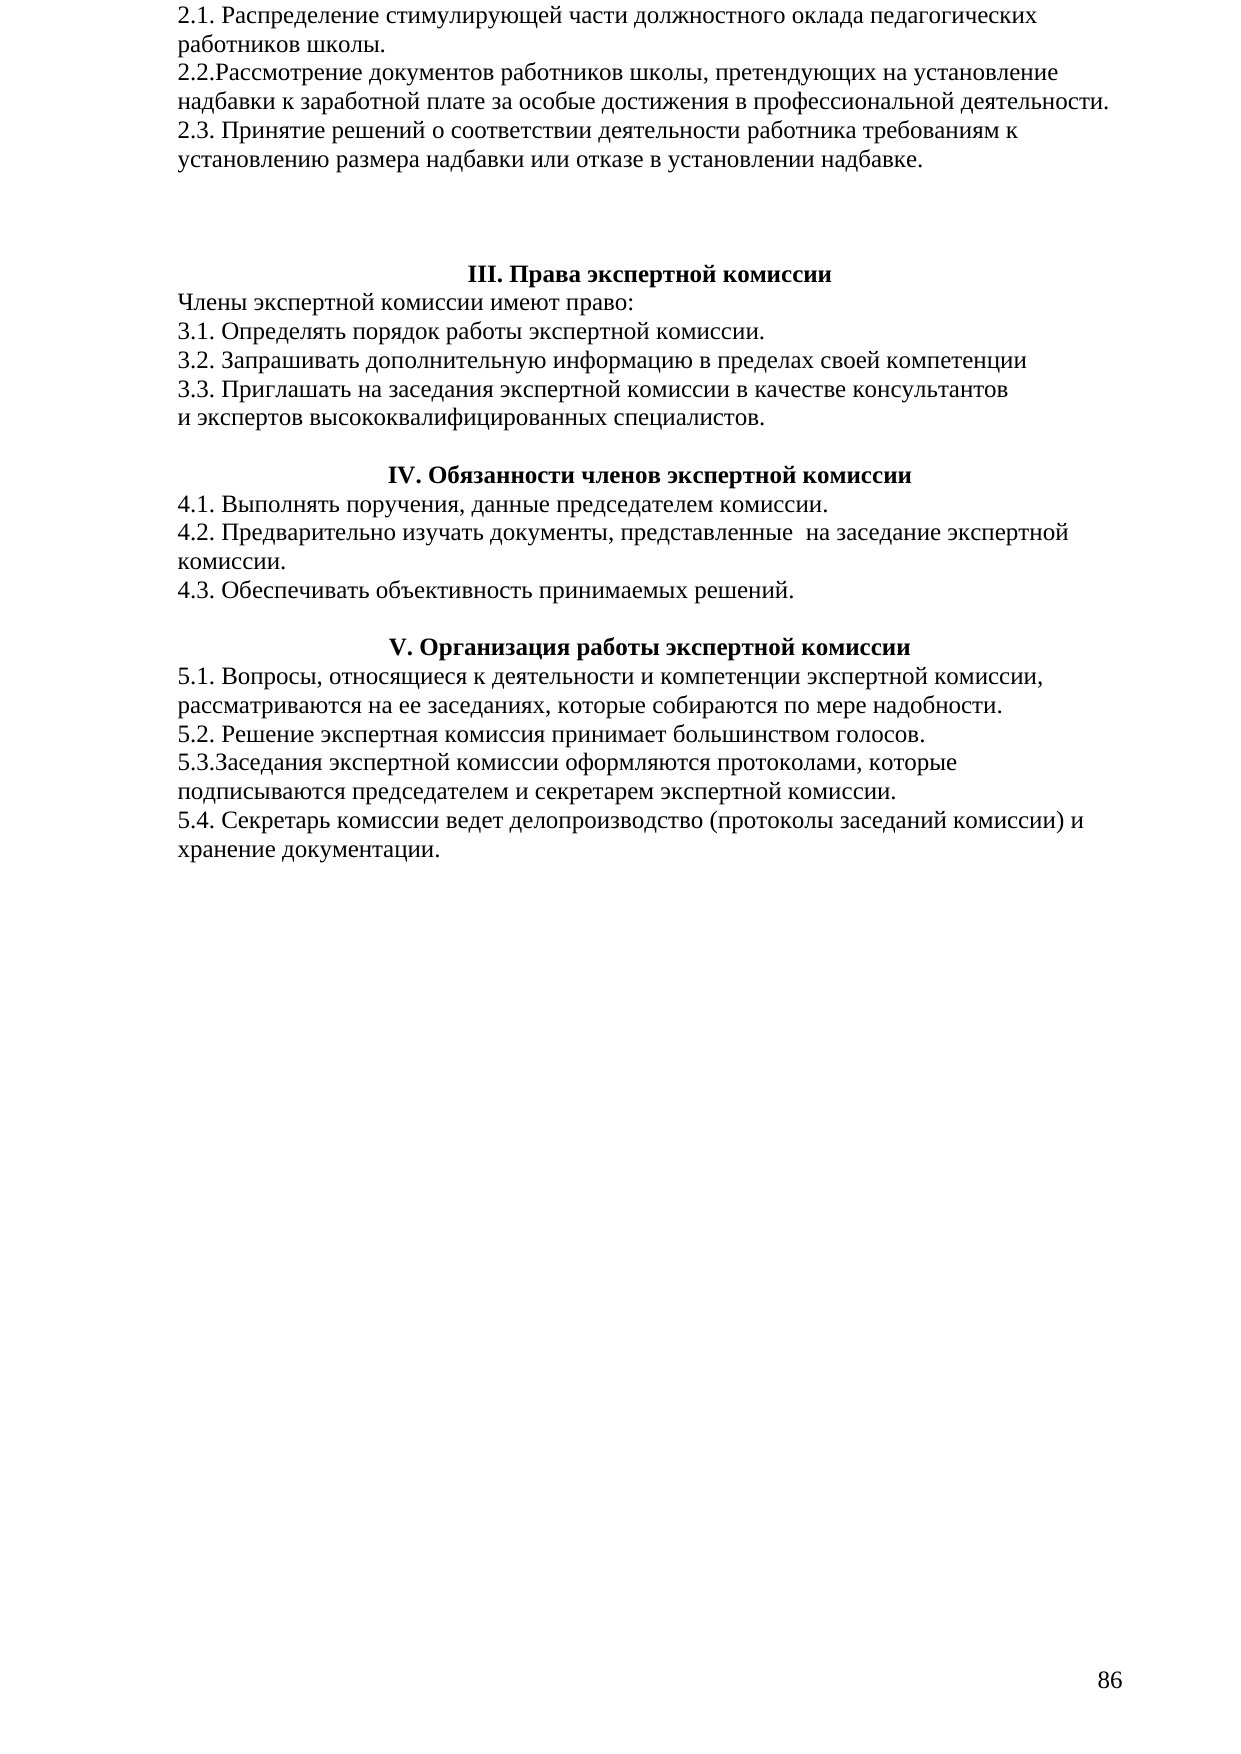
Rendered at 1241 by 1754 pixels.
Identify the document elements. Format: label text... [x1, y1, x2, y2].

text 5.4. Секретарь комиссии ведет делопроизводство (протоколы заседаний комиссии) и хранение документации. [177, 805, 1122, 862]
text 3.3. Приглашать на заседания экспертной комиссии в качестве консультантов и экспертов высококвалифицированных специалистов. [177, 374, 1122, 431]
text 4.2. Предварительно изучать документы, представленные на заседание экспертной комиссии. [177, 517, 1122, 575]
text 5.2. Решение экспертная комиссия принимает большинством голосов. [177, 719, 1122, 747]
text 3.2. Запрашивать дополнительную информацию в пределах своей компетенции [177, 345, 1122, 374]
text V. Организация работы экспертной комиссии [177, 632, 1122, 661]
text 5.3.Заседания экспертной комиссии оформляются протоколами, которые подписываются председателем и секретарем экспертной комиссии. [177, 747, 1122, 805]
text 3.1. Определять порядок работы экспертной комиссии. [177, 316, 1122, 345]
text 2.2.Рассмотрение документов работников школы, претендующих на установление надбавки к заработной плате за особые достижения в профессиональной деятельности. [177, 57, 1122, 115]
text Члены экспертной комиссии имеют право: [177, 287, 1122, 316]
text 2.3. Принятие решений о соответствии деятельности работника требованиям к установлению размера надбавки или отказе в установлении надбавке. [177, 115, 1122, 172]
text IV. Обязанности членов экспертной комиссии [177, 460, 1122, 489]
text 2.1. Распределение стимулирующей части должностного оклада педагогических работников школы. [177, 0, 1122, 57]
text 5.1. Вопросы, относящиеся к деятельности и компетенции экспертной комиссии, рассматриваются на ее заседаниях, которые собираются по мере надобности. [177, 661, 1122, 719]
text 4.3. Обеспечивать объективность принимаемых решений. [177, 575, 1122, 604]
text 4.1. Выполнять поручения, данные председателем комиссии. [177, 489, 1122, 517]
text III. Права экспертной комиссии [177, 259, 1122, 287]
